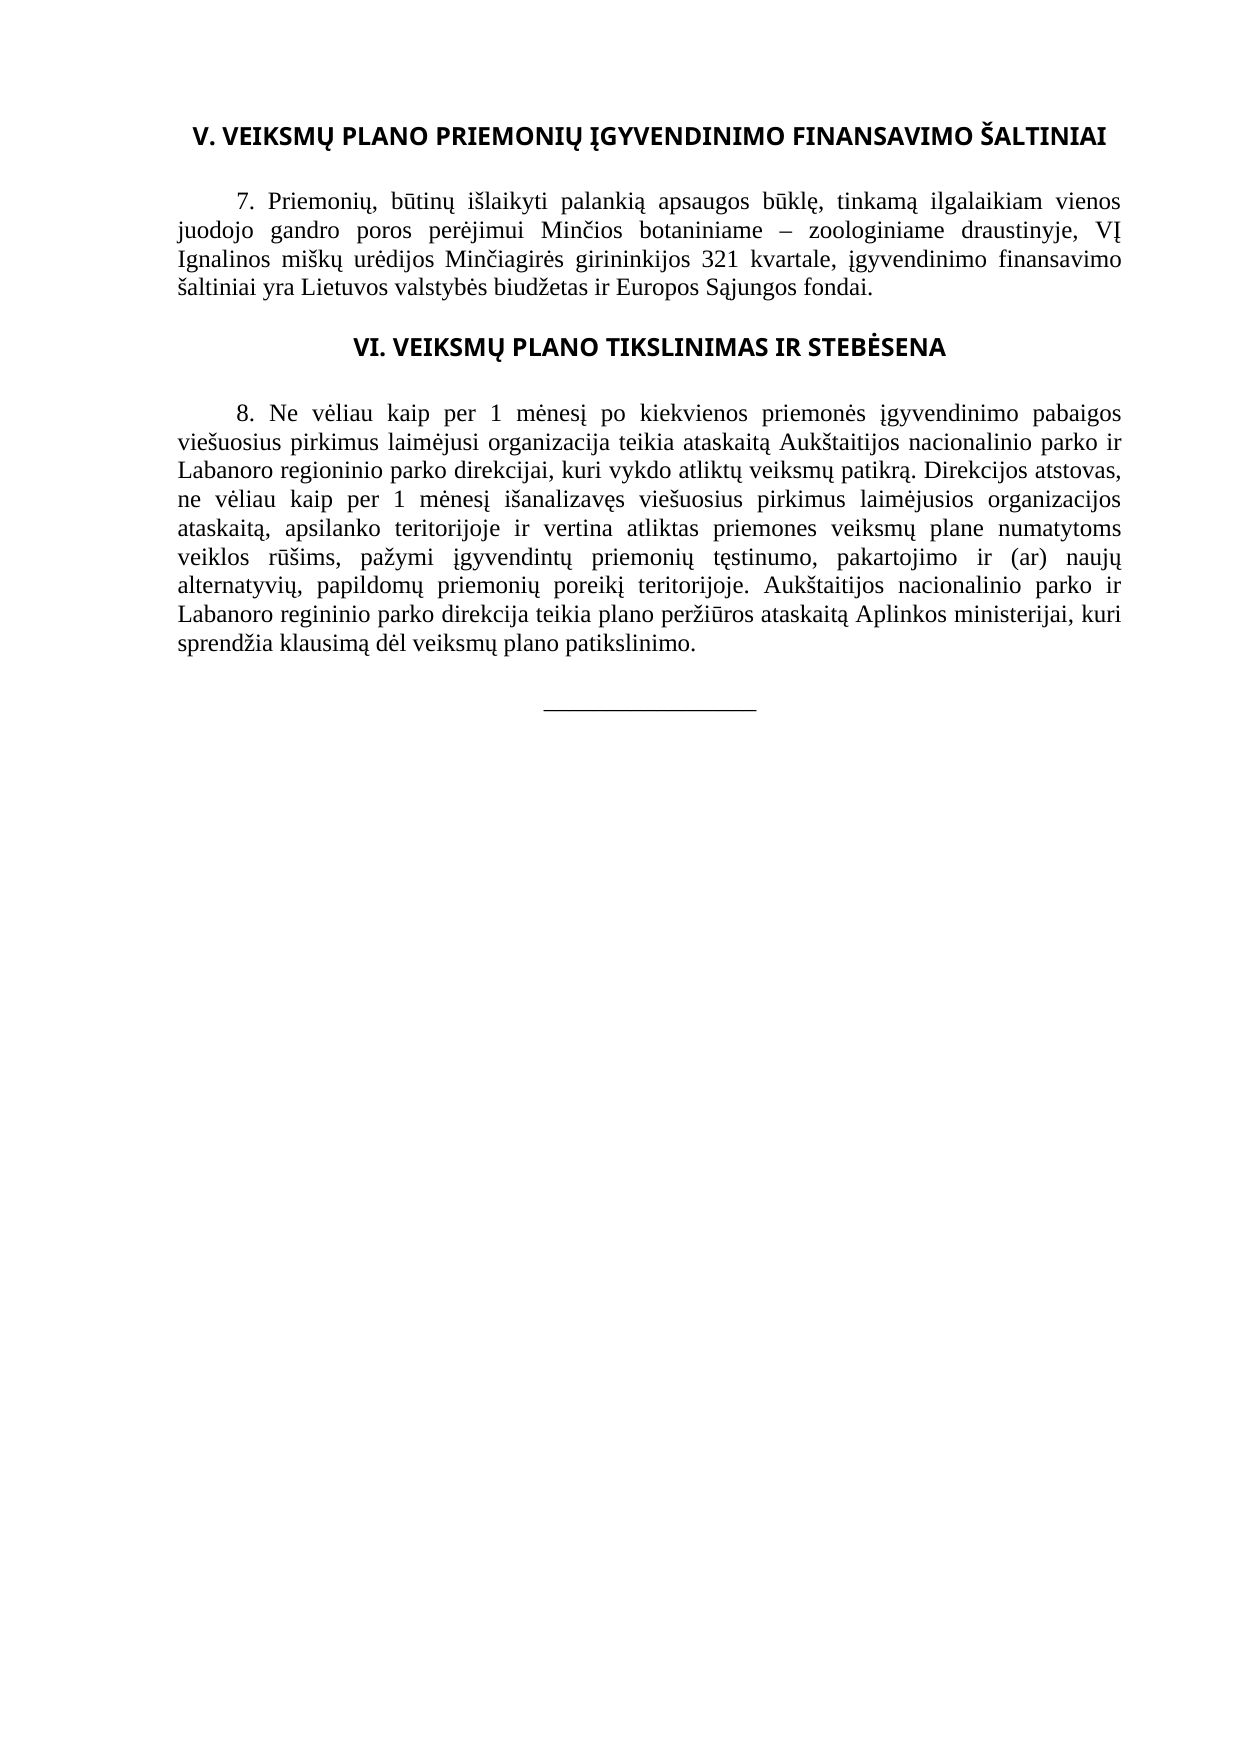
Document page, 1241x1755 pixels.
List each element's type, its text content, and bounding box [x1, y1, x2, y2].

text V. veiksmų plano priemonių įgyvendinimo finansavimo šaltiniai [177, 118, 1122, 152]
text VI. veiksmų plano tikslinimas ir stebėsena [177, 330, 1122, 364]
text 8. Ne vėliau kaip per 1 mėnesį po kiekvienos priemonės įgyvendinimo pabaigos viešuosius pirkimus laimėjusi organizacija teikia ataskaitą Aukštaitijos nacionalinio parko ir Labanoro regioninio parko direkcijai, kuri vykdo atliktų veiksmų patikrą. Direkcijos atstovas, ne vėliau kaip per 1 mėnesį išanalizavęs viešuosius pirkimus laimėjusios organizacijos ataskaitą, apsilanko teritorijoje ir vertina atliktas priemones veiksmų plane numatytoms veiklos rūšims, pažymi įgyvendintų priemonių tęstinumo, pakartojimo ir (ar) naujų alternatyvių, papildomų priemonių poreikį teritorijoje. Aukštaitijos nacionalinio parko ir Labanoro regininio parko direkcija teikia plano peržiūros ataskaitą Aplinkos ministerijai, kuri sprendžia klausimą dėl veiksmų plano patikslinimo. [177, 398, 1122, 657]
text _________________ [177, 686, 1122, 714]
text 7. Priemonių, būtinų išlaikyti palankią apsaugos būklę, tinkamą ilgalaikiam vienos juodojo gandro poros perėjimui Minčios botaniniame – zoologiniame draustinyje, VĮ Ignalinos miškų urėdijos Minčiagirės girininkijos 321 kvartale, įgyvendinimo finansavimo šaltiniai yra Lietuvos valstybės biudžetas ir Europos Sąjungos fondai. [177, 186, 1122, 301]
